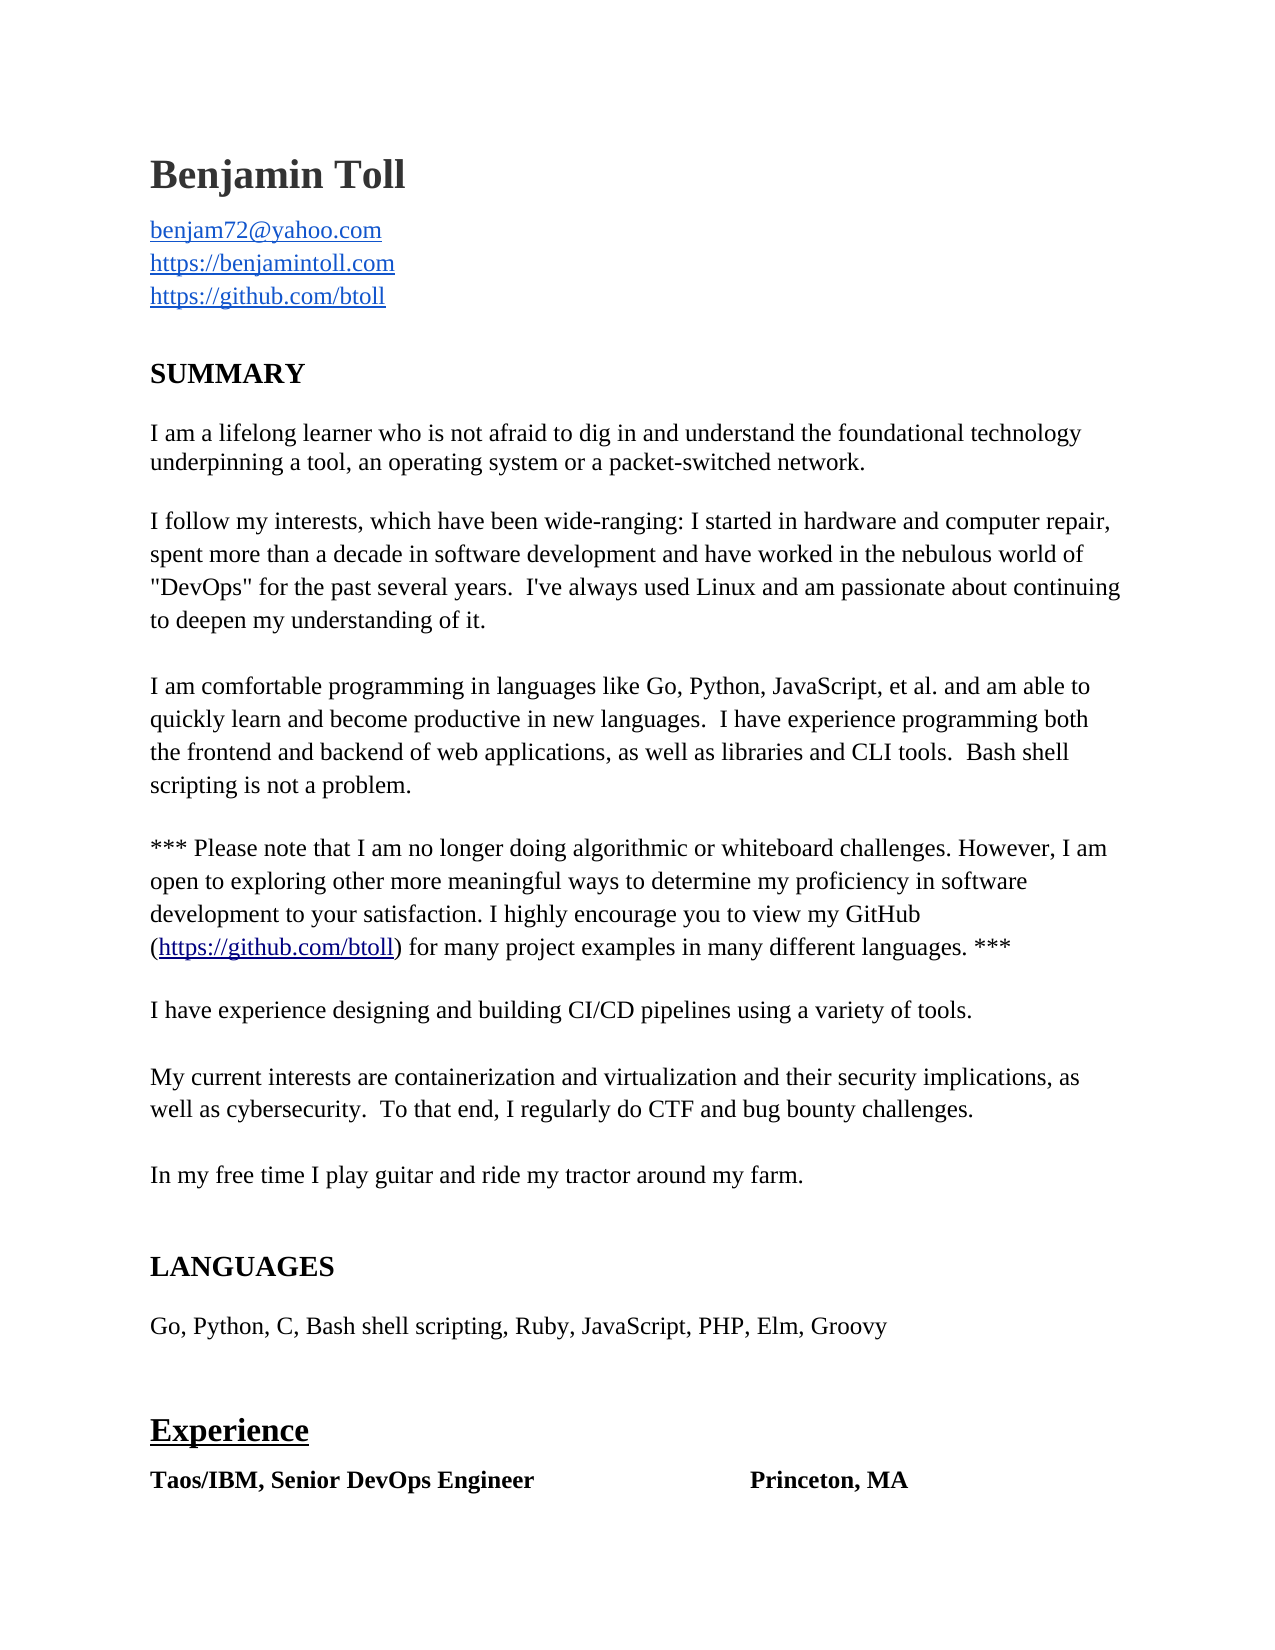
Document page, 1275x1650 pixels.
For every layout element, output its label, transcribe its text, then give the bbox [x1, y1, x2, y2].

text I have experience designing and building CI/CD pipelines using a variety of tools. [150, 996, 1125, 1024]
text Benjamin Toll [150, 150, 1125, 198]
text LANGUAGES [150, 1249, 1125, 1282]
text Taos/IBM, Senior DevOps Engineer Princeton, MA [150, 1465, 1125, 1494]
text Go, Python, C, Bash shell scripting, Ruby, JavaScript, PHP, Elm, Groovy [150, 1311, 1125, 1340]
text benjam72@yahoo.com [150, 216, 1125, 244]
text My current interests are containerization and virtualization and their security implications, as well as cybersecurity. To that end, I regularly do CTF and bug bounty challenges. [150, 1062, 1125, 1123]
text SUMMARY [150, 356, 1125, 389]
text In my free time I play guitar and ride my tractor around my farm. [150, 1161, 1125, 1189]
text I follow my interests, which have been wide-ranging: I started in hardware and computer repair, spent more than a decade in software development and have worked in the nebulous world of "DevOps" for the past several years. I've always used Linux and am passionate about continuing to deepen my understanding of it. [150, 506, 1125, 634]
text *** Please note that I am no longer doing algorithmic or whiteboard challenges. However, I am open to exploring other more meaningful ways to determine my proficiency in software development to your satisfaction. I highly encourage you to view my GitHub (https://github.com/btoll) for many project examples in many different languages. *** [150, 833, 1125, 961]
text https://github.com/btoll [150, 281, 1125, 310]
text I am comfortable programming in languages like Go, Python, JavaScript, et al. and am able to quickly learn and become productive in new languages. I have experience programming both the frontend and backend of web applications, as well as libraries and CLI tools. Bash shell scripting is not a problem. [150, 671, 1125, 799]
text https://benjamintoll.com [150, 248, 1125, 277]
text I am a lifelong learner who is not afraid to dig in and understand the foundational technology underpinning a tool, an operating system or a packet-switched network. [150, 418, 1125, 476]
text Experience [150, 1410, 1125, 1449]
